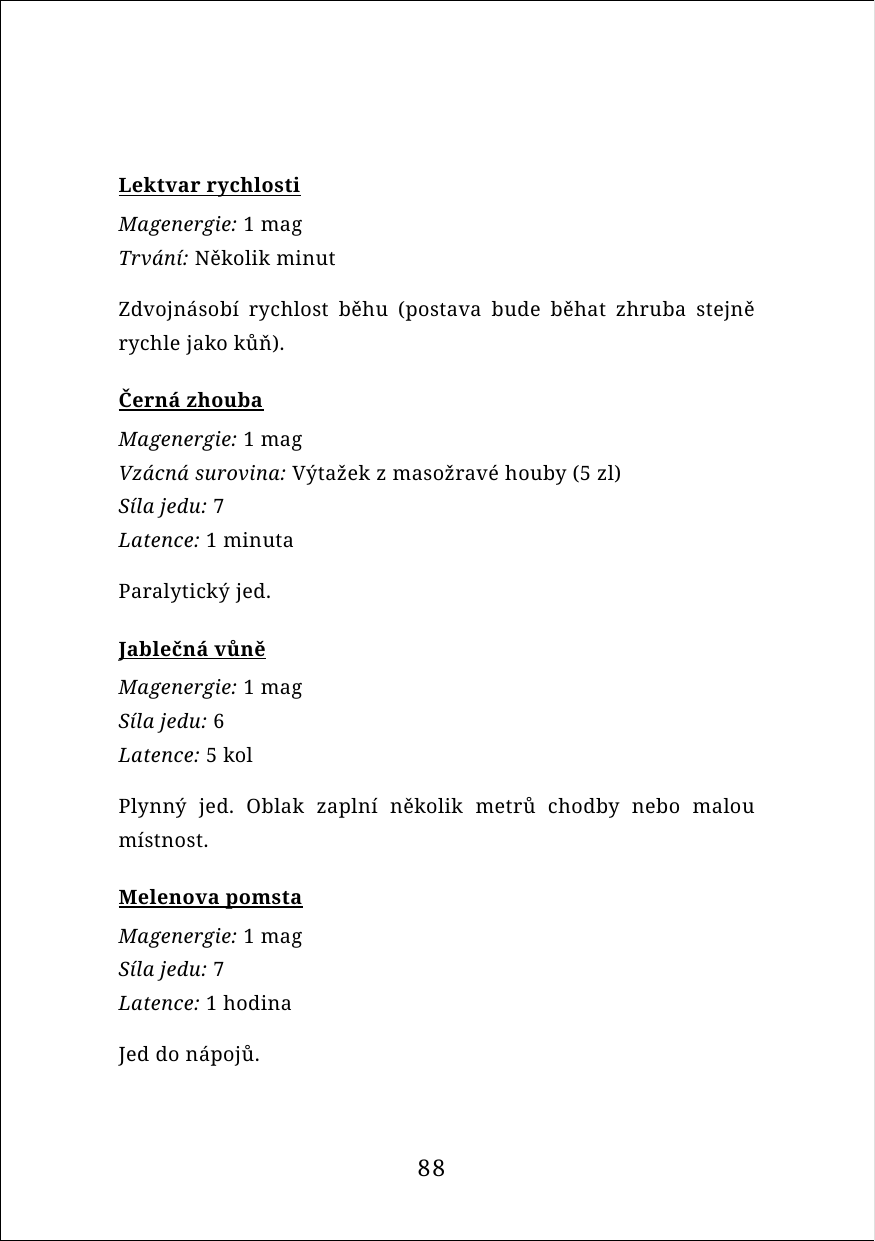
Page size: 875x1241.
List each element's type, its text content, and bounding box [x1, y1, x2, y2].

text Magenergie: 1 mag Síla jedu: 7 Latence: 1 hodina [118, 922, 756, 1016]
subtitle Lektvar rychlosti [118, 172, 756, 199]
subtitle Melenova pomsta [118, 883, 756, 910]
text Jed do nápojů. [118, 1041, 756, 1067]
subtitle Jablečná vůně [118, 635, 756, 662]
text Paralytický jed. [118, 577, 756, 604]
subtitle Černá zhouba [118, 386, 756, 413]
text Magenergie: 1 mag Trvání: Několik minut [118, 211, 756, 271]
text Plynný jed. Oblak zaplní několik metrů chodby nebo malou místnost. [118, 792, 756, 853]
text Magenergie: 1 mag Vzácná surovina: Výtažek z masožravé houby (5 zl) Síla jedu: 7 Latence: 1 minuta [118, 425, 756, 553]
text Zdvojnásobí rychlost běhu (postava bude běhat zhruba stejně rychle jako kůň). [118, 296, 756, 356]
text Magenergie: 1 mag Síla jedu: 6 Latence: 5 kol [118, 673, 756, 768]
